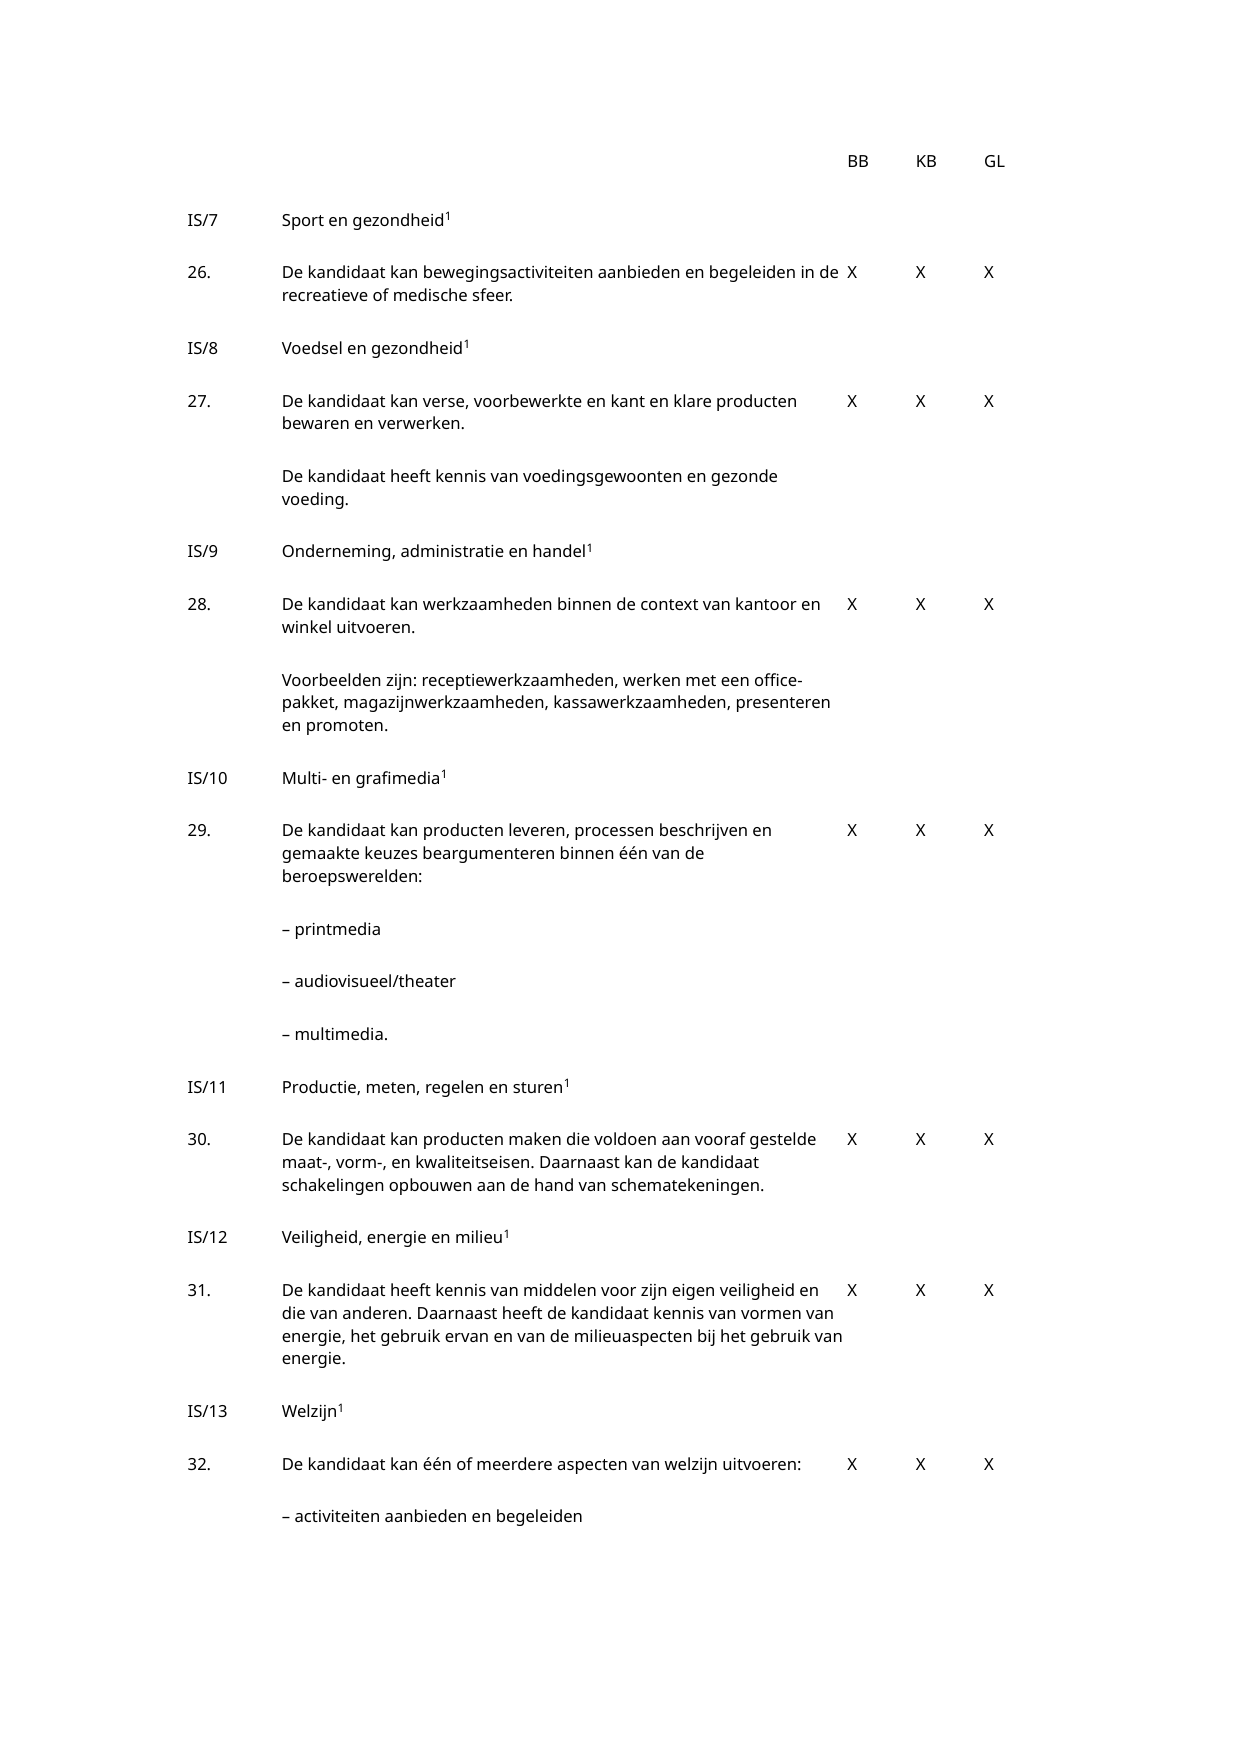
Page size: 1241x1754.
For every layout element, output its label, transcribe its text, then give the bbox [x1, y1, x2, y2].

table_cell 32. [188, 1453, 282, 1558]
table_cell IS/13 [188, 1400, 282, 1452]
table_cell IS/11 [188, 1075, 282, 1128]
table_cell X [847, 389, 916, 540]
table_cell IS/10 [188, 766, 282, 819]
table_cell IS/8 [188, 337, 282, 389]
table_cell X [916, 1453, 984, 1558]
table_cell IS/12 [188, 1226, 282, 1279]
table_cell De kandidaat kan producten leveren, processen beschrijven en gemaakte keuzes beargumenteren binnen één van de beroepswerelden: – printmedia – audiovisueel/theater – multimedia. [282, 819, 847, 1075]
table_cell 29. [188, 819, 282, 1075]
table_cell X [847, 593, 916, 766]
table_cell Welzijn1 [282, 1400, 1053, 1452]
table_cell 28. [188, 593, 282, 766]
table_header [188, 150, 282, 208]
table_cell X [916, 389, 984, 540]
table_cell De kandidaat kan bewegingsactiviteiten aanbieden en begeleiden in de recreatieve of medische sfeer. [282, 261, 847, 337]
table_cell De kandidaat heeft kennis van middelen voor zijn eigen veiligheid en die van anderen. Daarnaast heeft de kandidaat kennis van vormen van energie, het gebruik ervan en van de milieuaspecten bij het gebruik van energie. [282, 1279, 847, 1400]
table_cell X [916, 1279, 984, 1400]
table_cell De kandidaat kan producten maken die voldoen aan vooraf gestelde maat-, vorm-, en kwaliteitseisen. Daarnaast kan de kandidaat schakelingen opbouwen aan de hand van schematekeningen. [282, 1128, 847, 1226]
table_cell X [984, 1453, 1053, 1558]
table_cell X [847, 1453, 916, 1558]
table_cell X [847, 1128, 916, 1226]
table_header BB [847, 150, 916, 208]
table_cell Productie, meten, regelen en sturen1 [282, 1075, 1053, 1128]
table_cell De kandidaat kan één of meerdere aspecten van welzijn uitvoeren: – activiteiten aanbieden en begeleiden [282, 1453, 847, 1558]
table_cell X [984, 1128, 1053, 1226]
table_cell 30. [188, 1128, 282, 1226]
table_cell IS/7 [188, 209, 282, 261]
table_cell X [984, 819, 1053, 1075]
table_cell X [916, 593, 984, 766]
table_cell X [847, 819, 916, 1075]
table_header [282, 150, 847, 208]
table_cell X [916, 261, 984, 337]
table_header GL [984, 150, 1053, 208]
table_cell X [916, 819, 984, 1075]
table_cell X [916, 1128, 984, 1226]
table_cell X [984, 261, 1053, 337]
table_cell IS/9 [188, 540, 282, 593]
table_cell 27. [188, 389, 282, 540]
table_cell 26. [188, 261, 282, 337]
table_cell X [847, 261, 916, 337]
table_cell Veiligheid, energie en milieu1 [282, 1226, 1053, 1279]
table_cell Sport en gezondheid1 [282, 209, 1053, 261]
table_cell X [984, 1279, 1053, 1400]
table_cell Multi- en grafimedia1 [282, 766, 1053, 819]
table_cell De kandidaat kan verse, voorbewerkte en kant en klare producten bewaren en verwerken. De kandidaat heeft kennis van voedingsgewoonten en gezonde voeding. [282, 389, 847, 540]
table_cell X [984, 389, 1053, 540]
table_header KB [916, 150, 984, 208]
table_cell X [847, 1279, 916, 1400]
table_cell Voedsel en gezondheid1 [282, 337, 1053, 389]
table_cell De kandidaat kan werkzaamheden binnen de context van kantoor en winkel uitvoeren. Voorbeelden zijn: receptiewerkzaamheden, werken met een office-pakket, magazijnwerkzaamheden, kassawerkzaamheden, presenteren en promoten. [282, 593, 847, 766]
table_cell Onderneming, administratie en handel1 [282, 540, 1053, 593]
table_cell 31. [188, 1279, 282, 1400]
table_cell X [984, 593, 1053, 766]
